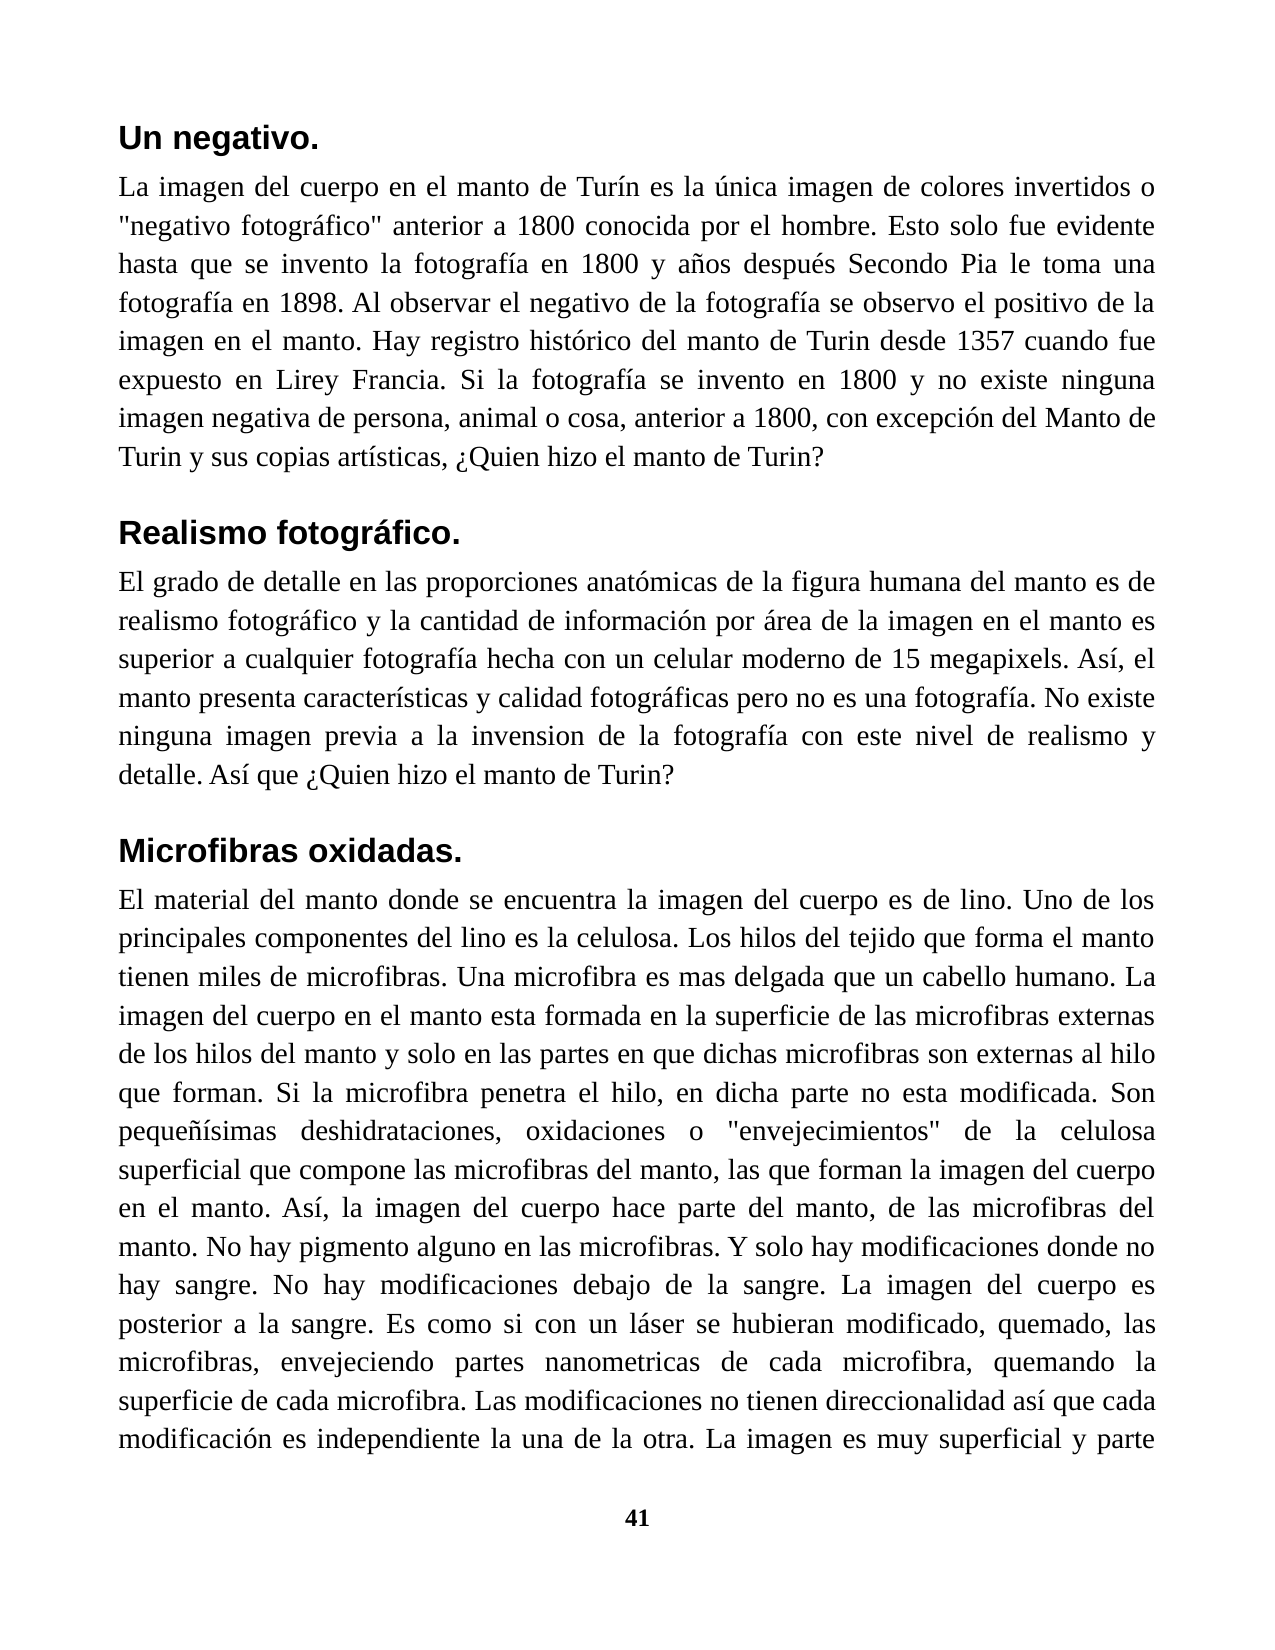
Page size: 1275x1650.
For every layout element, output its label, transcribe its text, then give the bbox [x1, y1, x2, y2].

subtitle Microfibras oxidadas. [118, 831, 1157, 869]
subtitle Realismo fotográfico. [118, 513, 1157, 552]
text La imagen del cuerpo en el manto de Turín es la única imagen de colores invertidos o "negativo fotográfico" anterior a 1800 conocida por el hombre. Esto solo fue evidente hasta que se invento la fotografía en 1800 y años después Secondo Pia le toma una fotografía en 1898. Al observar el negativo de la fotografía se observo el positivo de la imagen en el manto. Hay registro histórico del manto de Turin desde 1357 cuando fue expuesto en Lirey Francia. Si la fotografía se invento en 1800 y no existe ninguna imagen negativa de persona, animal o cosa, anterior a 1800, con excepción del Manto de Turin y sus copias artísticas, ¿Quien hizo el manto de Turin? [118, 169, 1157, 473]
text El material del manto donde se encuentra la imagen del cuerpo es de lino. Uno de los principales componentes del lino es la celulosa. Los hilos del tejido que forma el manto tienen miles de microfibras. Una microfibra es mas delgada que un cabello humano. La imagen del cuerpo en el manto esta formada en la superficie de las microfibras externas de los hilos del manto y solo en las partes en que dichas microfibras son externas al hilo que forman. Si la microfibra penetra el hilo, en dicha parte no esta modificada. Son pequeñísimas deshidrataciones, oxidaciones o "envejecimientos" de la celulosa superficial que compone las microfibras del manto, las que forman la imagen del cuerpo en el manto. Así, la imagen del cuerpo hace parte del manto, de las microfibras del manto. No hay pigmento alguno en las microfibras. Y solo hay modificaciones donde no hay sangre. No hay modificaciones debajo de la sangre. La imagen del cuerpo es posterior a la sangre. Es como si con un láser se hubieran modificado, quemado, las microfibras, envejeciendo partes nanometricas de cada microfibra, quemando la superficie de cada microfibra. Las modificaciones no tienen direccionalidad así que cada modificación es independiente la una de la otra. La imagen es muy superficial y parte [118, 882, 1157, 1455]
text El grado de detalle en las proporciones anatómicas de la figura humana del manto es de realismo fotográfico y la cantidad de información por área de la imagen en el manto es superior a cualquier fotografía hecha con un celular moderno de 15 megapixels. Así, el manto presenta características y calidad fotográficas pero no es una fotografía. No existe ninguna imagen previa a la invension de la fotografía con este nivel de realismo y detalle. Así que ¿Quien hizo el manto de Turin? [118, 564, 1157, 790]
subtitle Un negativo. [118, 118, 1157, 157]
